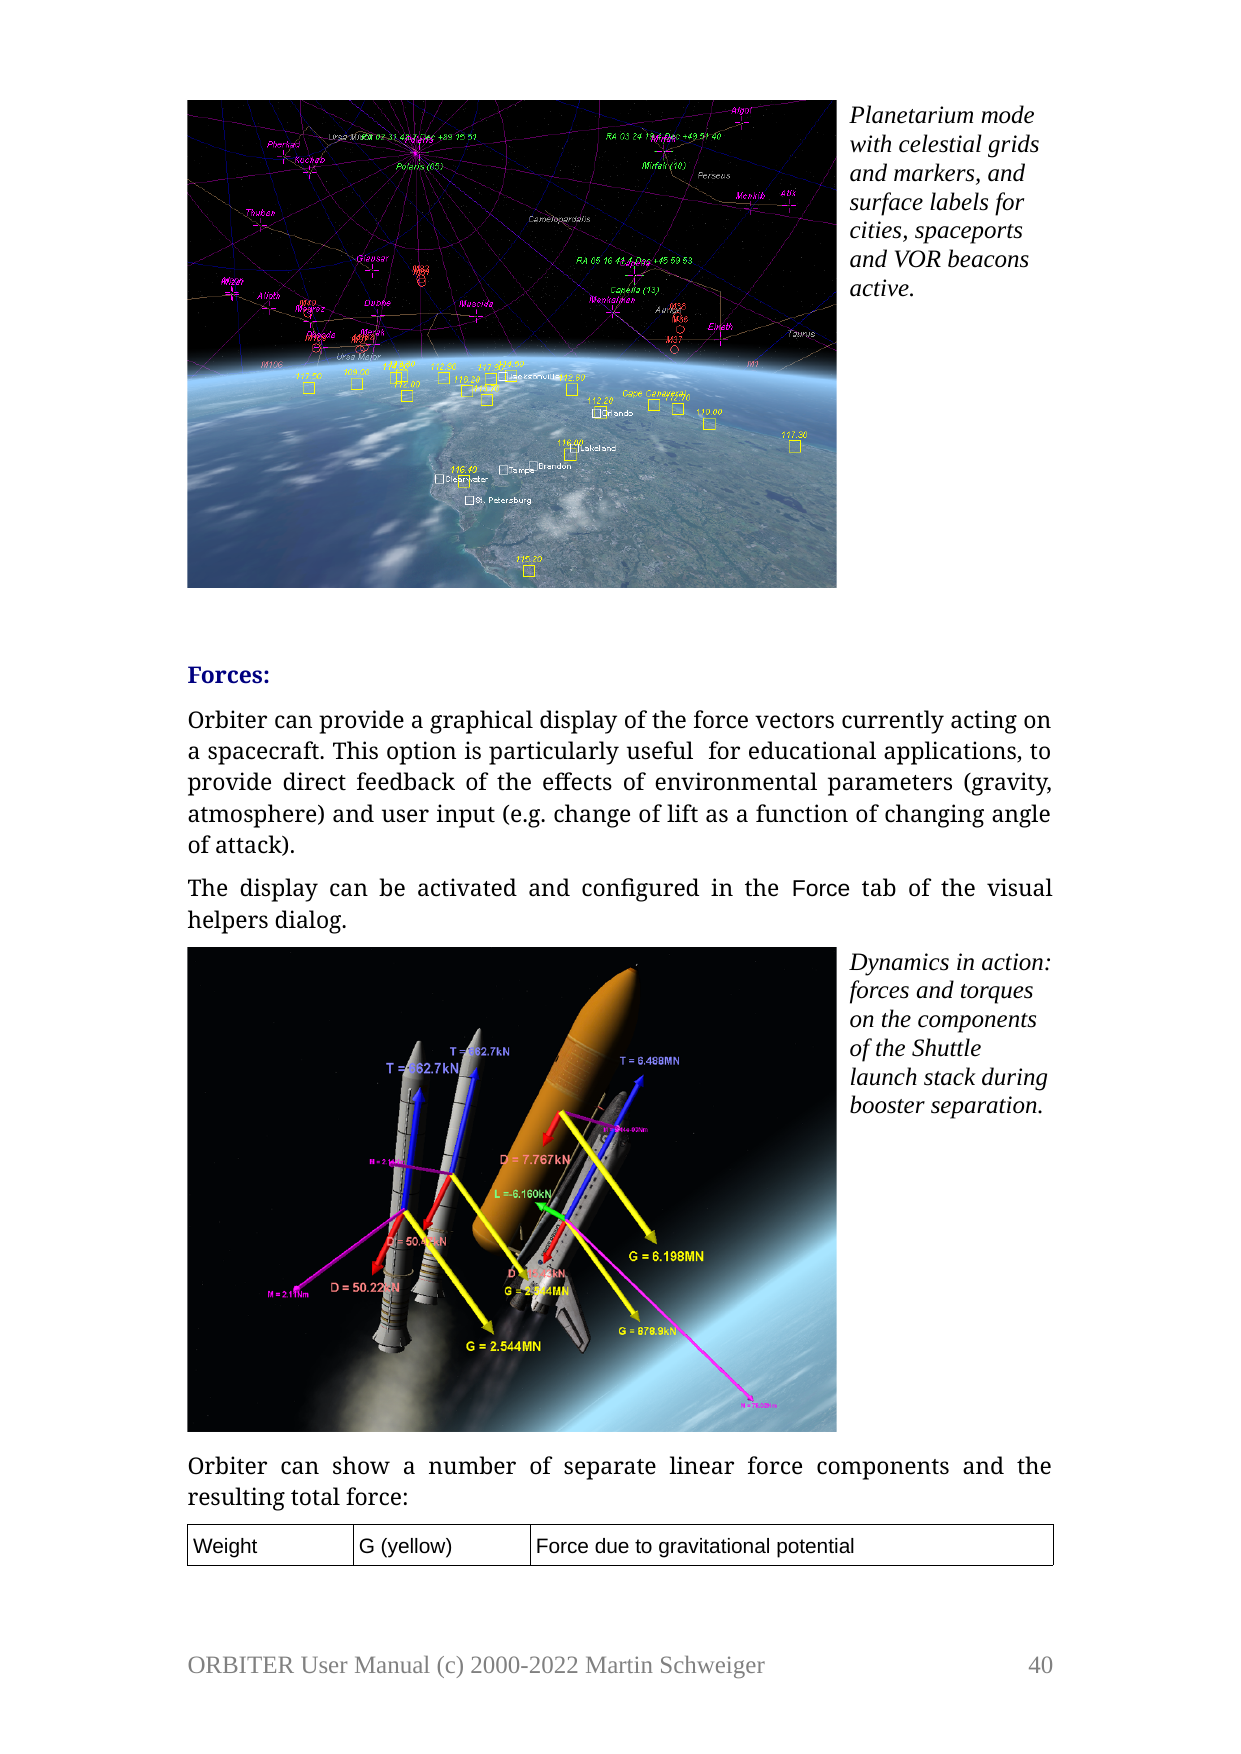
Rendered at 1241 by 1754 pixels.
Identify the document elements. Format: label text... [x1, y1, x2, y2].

table_header Weight [188, 1525, 353, 1565]
text Orbiter can provide a graphical display of the force vectors currently acting on a spacecraft. This option is particularly useful for educational applications, to provide direct feedback of the effects of environmental parameters (gravity, atmosphere) and user input (e.g. change of lift as a function of changing angle of attack). [187, 703, 1053, 859]
table_header Force due to gravitational potential [531, 1525, 1053, 1565]
text Orbiter can show a number of separate linear force components and the resulting total force: [187, 947, 1053, 1512]
table_header G (yellow) [354, 1525, 530, 1565]
picture [187, 100, 837, 588]
subtitle Forces: [187, 659, 1053, 690]
text The display can be activated and configured in the Force tab of the visual helpers dialog. [187, 872, 1053, 934]
picture [187, 947, 837, 1432]
